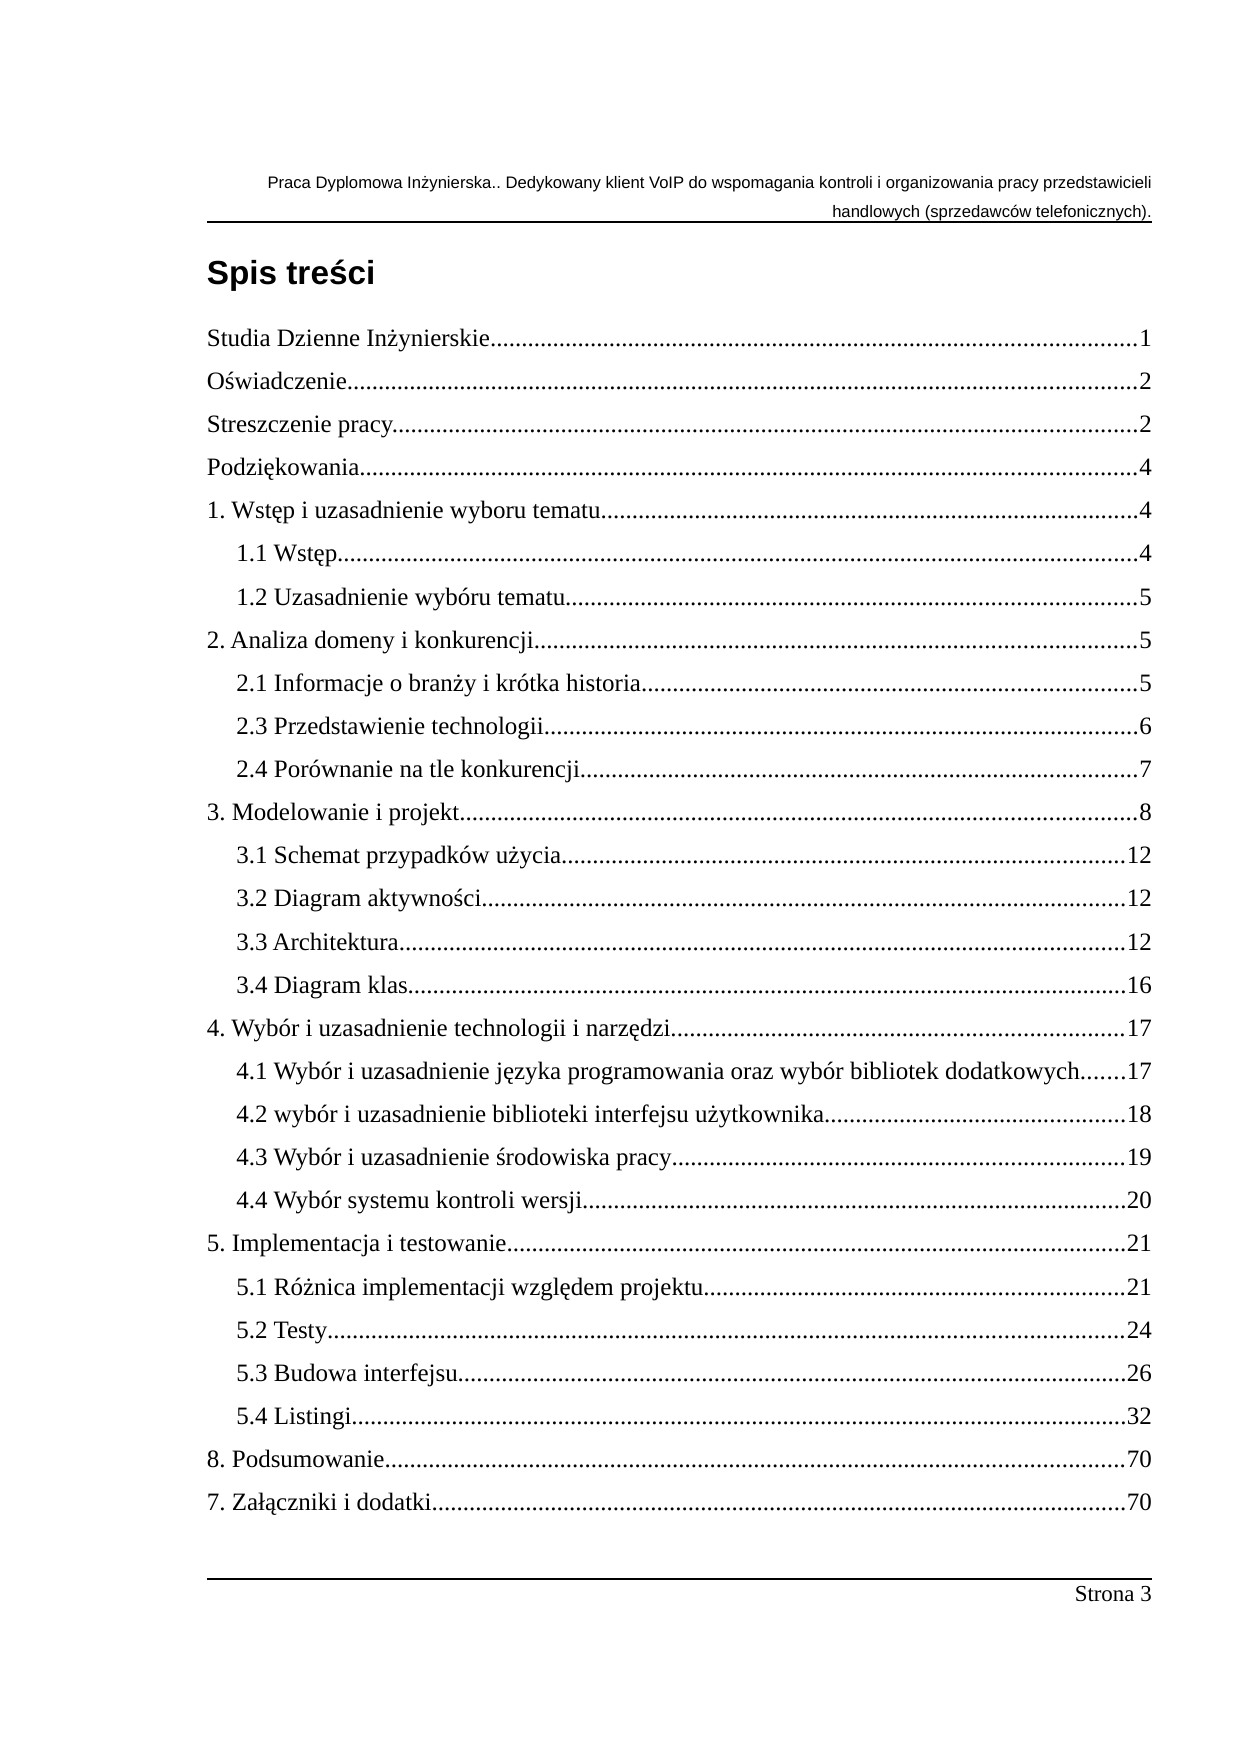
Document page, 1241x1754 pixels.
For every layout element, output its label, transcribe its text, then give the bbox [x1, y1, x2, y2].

text Streszczenie pracy. 2 [207, 409, 1152, 438]
text 5.4 Listingi 32 [236, 1401, 1152, 1430]
text Studia Dzienne Inżynierskie 1 [207, 323, 1152, 352]
text 2.3 Przedstawienie technologii 6 [236, 711, 1152, 740]
text 3.2 Diagram aktywności 12 [236, 883, 1152, 912]
text Podziękowania 4 [207, 452, 1152, 481]
text 3.3 Architektura 12 [236, 927, 1152, 955]
subtitle Spis treści [207, 253, 1152, 291]
text 5.1 Różnica implementacji względem projektu 21 [236, 1272, 1152, 1300]
text 4.2 wybór i uzasadnienie biblioteki interfejsu użytkownika 18 [236, 1099, 1152, 1128]
text 1. Wstęp i uzasadnienie wyboru tematu 4 [207, 495, 1152, 524]
text 2. Analiza domeny i konkurencji 5 [207, 625, 1152, 653]
text 3.4 Diagram klas 16 [236, 970, 1152, 998]
text 1.2 Uzasadnienie wybóru tematu 5 [236, 582, 1152, 610]
text 8. Podsumowanie 70 [207, 1444, 1152, 1473]
text 4.3 Wybór i uzasadnienie środowiska pracy 19 [236, 1142, 1152, 1171]
text 5. Implementacja i testowanie 21 [207, 1228, 1152, 1257]
text 7. Załączniki i dodatki. 70 [207, 1487, 1152, 1516]
text 4.4 Wybór systemu kontroli wersji 20 [236, 1185, 1152, 1214]
text 3.1 Schemat przypadków użycia 12 [236, 840, 1152, 869]
text 2.4 Porównanie na tle konkurencji. 7 [236, 754, 1152, 783]
text 2.1 Informacje o branży i krótka historia 5 [236, 668, 1152, 697]
text 1.1 Wstęp 4 [236, 538, 1152, 567]
text 5.2 Testy 24 [236, 1315, 1152, 1343]
text 5.3 Budowa interfejsu 26 [236, 1358, 1152, 1387]
text Oświadczenie 2 [207, 366, 1152, 395]
text 4. Wybór i uzasadnienie technologii i narzędzi. 17 [207, 1013, 1152, 1042]
text 3. Modelowanie i projekt 8 [207, 797, 1152, 826]
text 4.1 Wybór i uzasadnienie języka programowania oraz wybór bibliotek dodatkowych 17 [236, 1056, 1152, 1085]
